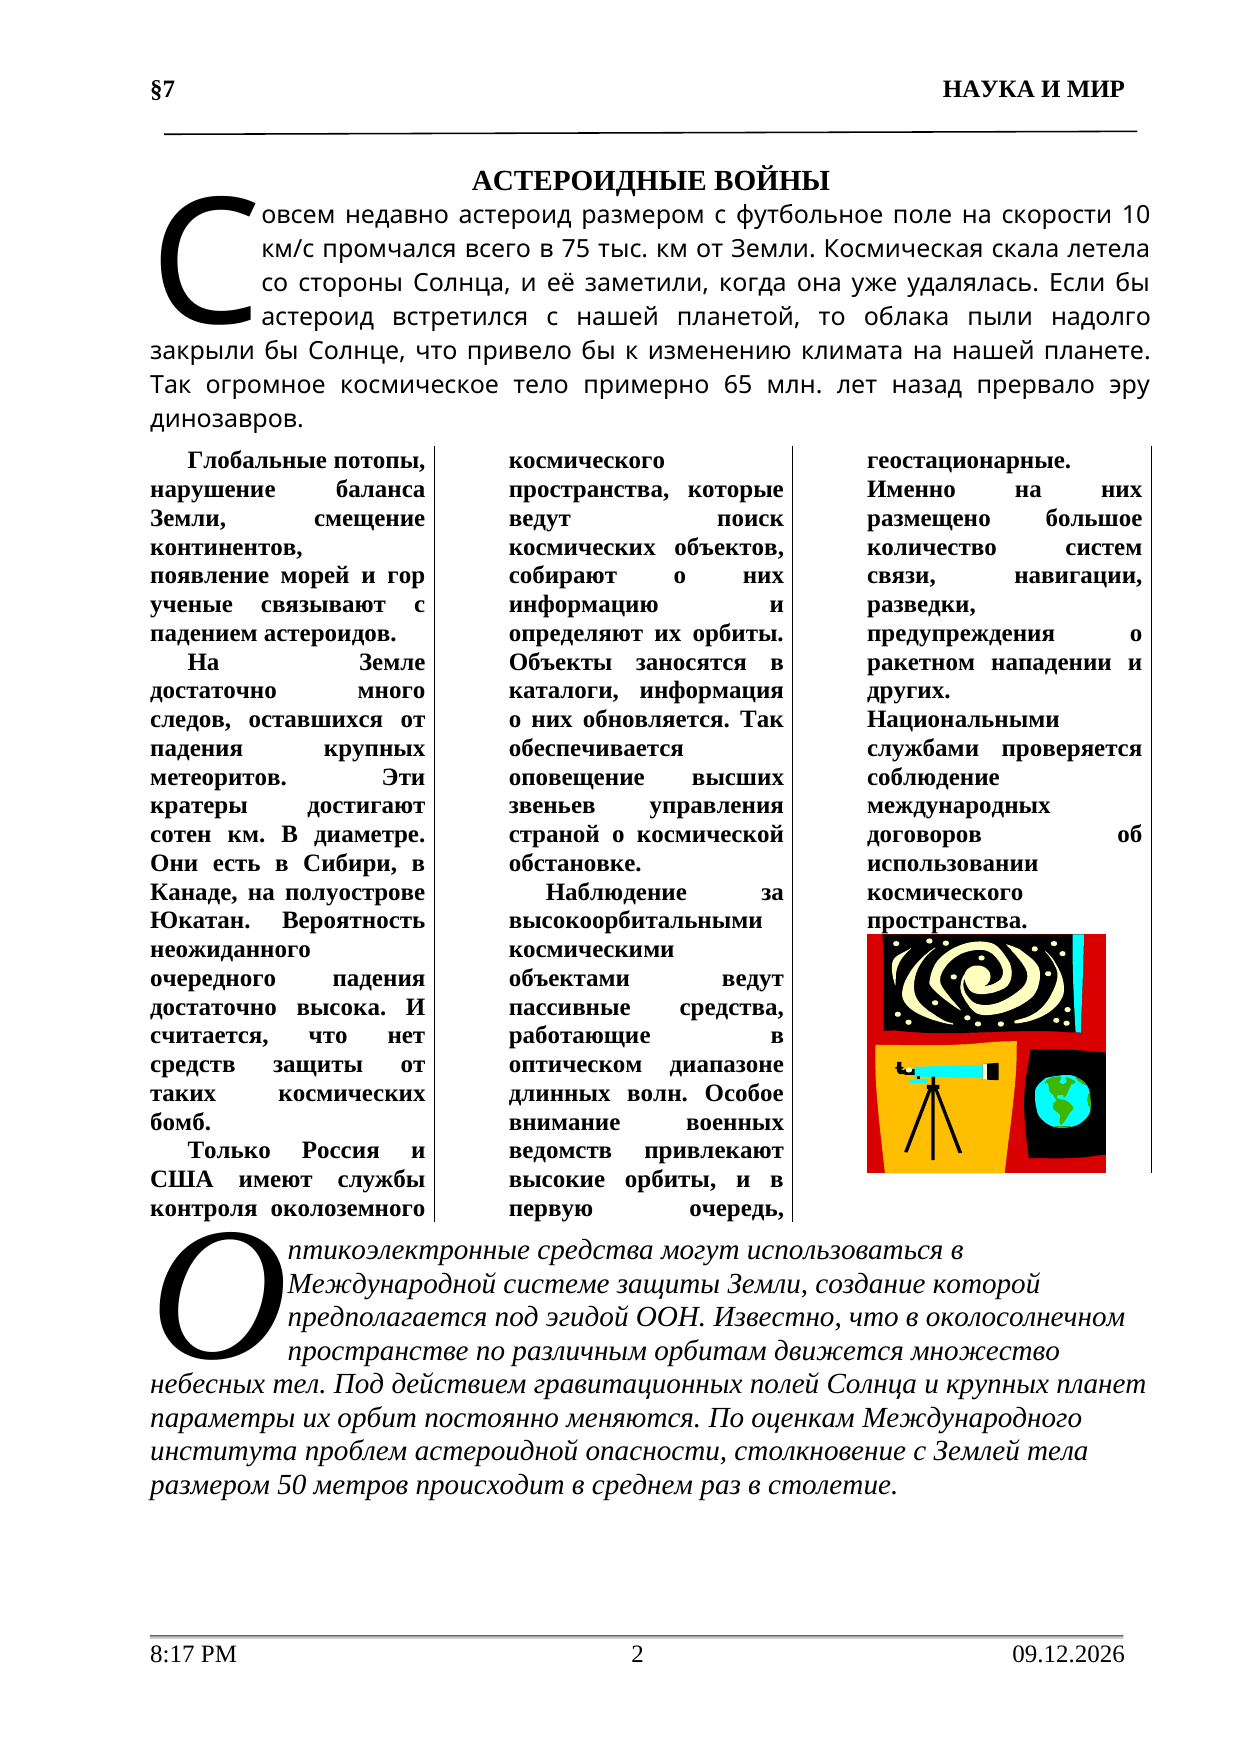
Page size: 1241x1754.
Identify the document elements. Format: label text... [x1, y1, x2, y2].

text АСТЕРОИДНЫЕ ВОЙНЫ [150, 163, 1152, 197]
text Глобальные потопы, нарушение баланса Земли, смещение континентов, появление морей и гор ученые связывают с падением астероидов. [150, 446, 434, 647]
text Только Россия и США имеют службы контроля околоземного [150, 1136, 434, 1222]
text Наблюдение за высокоорбитальными космическими объектами ведут пассивные средства, работающие в оптическом диапазоне длинных волн. Особое внимание военных ведомств привлекают высокие орбиты, и в первую очередь, [508, 877, 792, 1222]
text Оптикоэлектронные средства могут использоваться в Международной системе защиты Земли, создание которой предполагается под эгидой ООН. Известно, что в околосолнечном пространстве по различным орбитам движется множество небесных тел. Под действием гравитационных полей Солнца и крупных планет параметры их орбит постоянно меняются. По оценкам Международного института проблем астероидной опасности, столкновение с Землей тела размером 50 метров происходит в среднем раз в столетие. [150, 1232, 1152, 1501]
text космического пространства, которые ведут поиск космических объектов, собирают о них информацию и определяют их орбиты. Объекты заносятся в каталоги, информация о них обновляется. Так обеспечивается оповещение высших звеньев управления страной о космической обстановке. [508, 446, 792, 877]
text Совсем недавно астероид размером с футбольное поле на скорости 10 км/с промчался всего в 75 тыс. км от Земли. Космическая скала летела со стороны Солнца, и её заметили, когда она уже удалялась. Если бы астероид встретился с нашей планетой, то облака пыли надолго закрыли бы Солнце, что привело бы к изменению климата на нашей планете. Так огромное космическое тело примерно 65 млн. лет назад прервало эру динозавров. [150, 197, 1152, 435]
text На Земле достаточно много следов, оставшихся от падения крупных метеоритов. Эти кратеры достигают сотен км. В диаметре. Они есть в Сибири, в Канаде, на полуострове Юкатан. Вероятность неожиданного очередного падения достаточно высока. И считается, что нет средств защиты от таких космических бомб. [150, 647, 434, 1136]
text геостационарные. Именно на них размещено большое количество систем связи, навигации, разведки, предупреждения о ракетном нападении и других. Национальными службами проверяется соблюдение международных договоров об использовании космического пространства. [867, 446, 1151, 1173]
